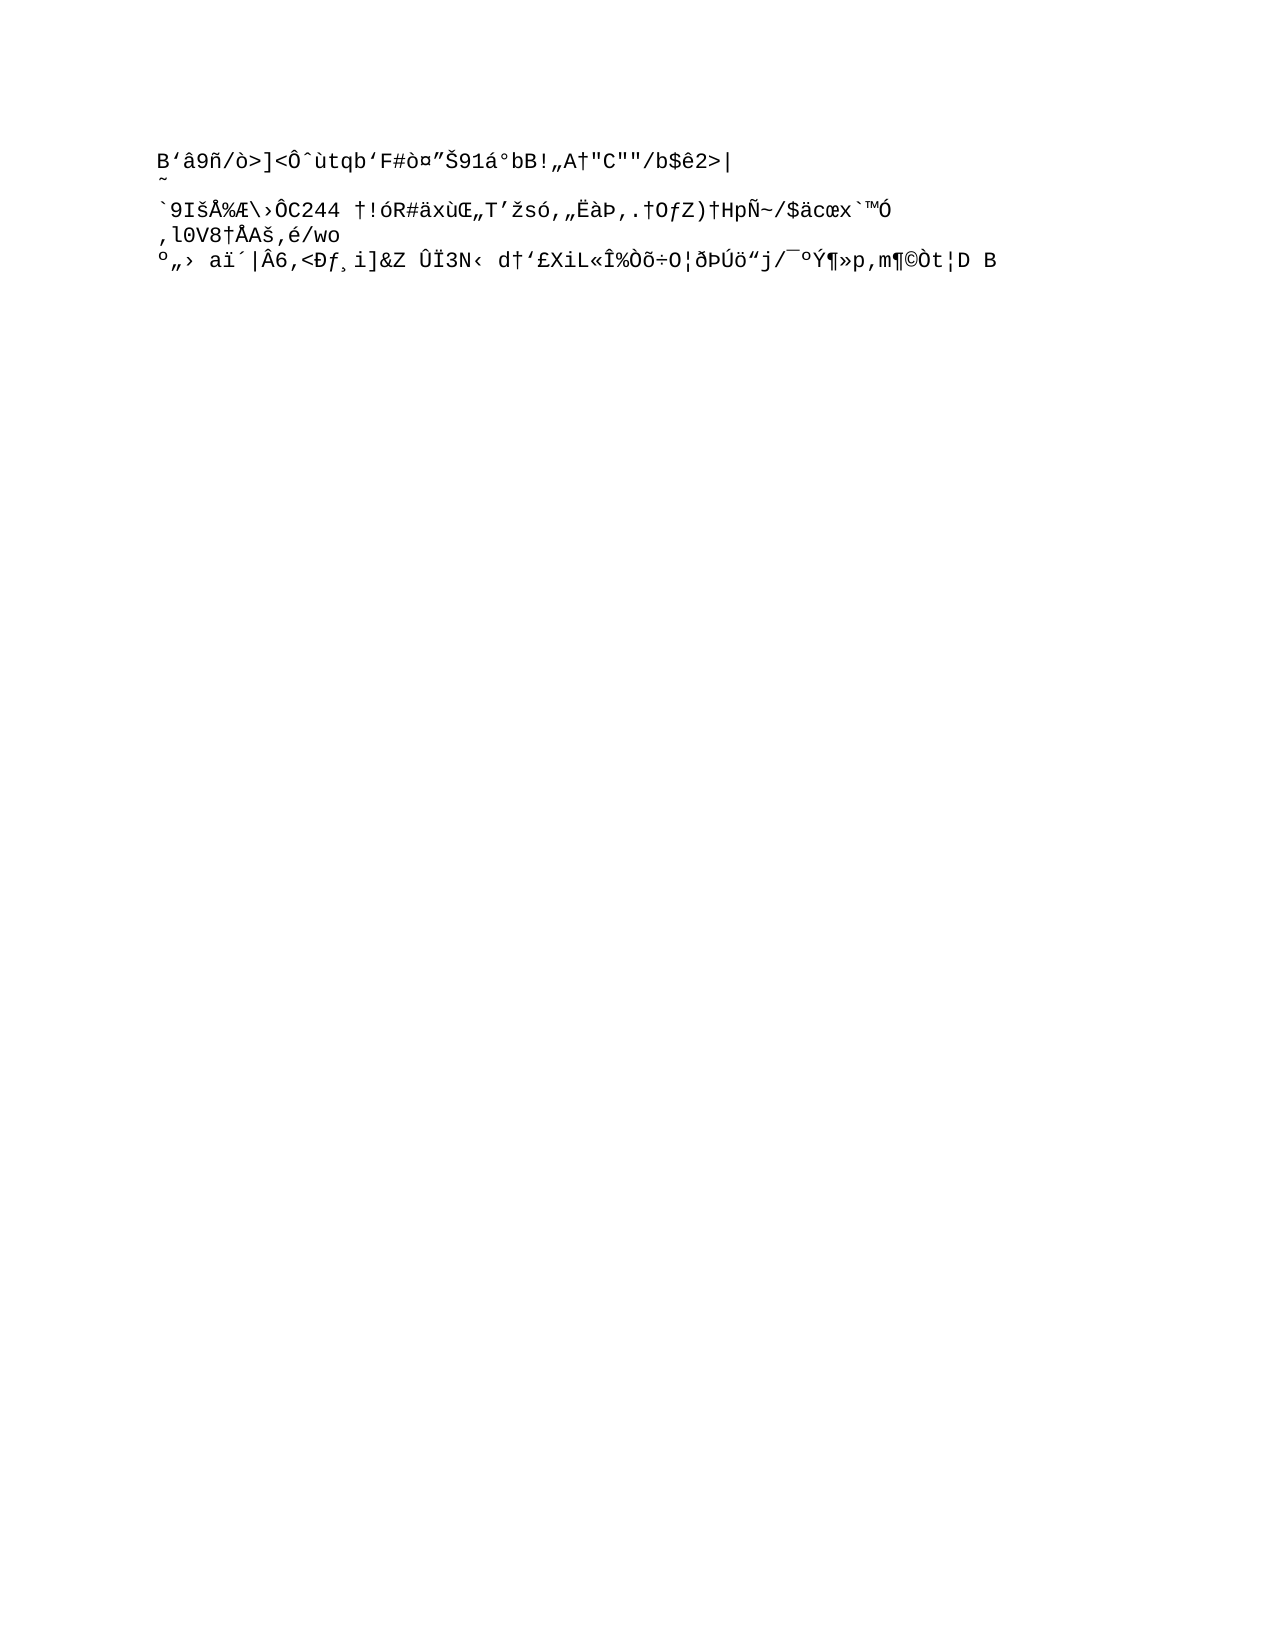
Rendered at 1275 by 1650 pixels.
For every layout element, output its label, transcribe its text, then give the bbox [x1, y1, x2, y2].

text `9IšÅ%Æ\›ÔC1 †!óR#äxùŒ„T’žsó,„ËàÞ‚.†OƒZ)†HpÑ~/$äcœx`™Ó [156, 199, 1118, 224]
text ‚l0V8†ÅAš‚é/wo º„› aï´|Â6‚<Ðƒ¸i]&Z ÛÏ3N‹ d†‘­£XiL«Î%Òõ÷O¦ðÞÚö“j/¯ºÝ¶»p‚m¶©Òt¦D B [156, 224, 1118, 274]
text B‘â9ñ­/ò>]<Ôˆùtqb‘F#ò¤”Š91á°bB!„A†"C""/b$ê2>| ˜ [156, 150, 1118, 199]
